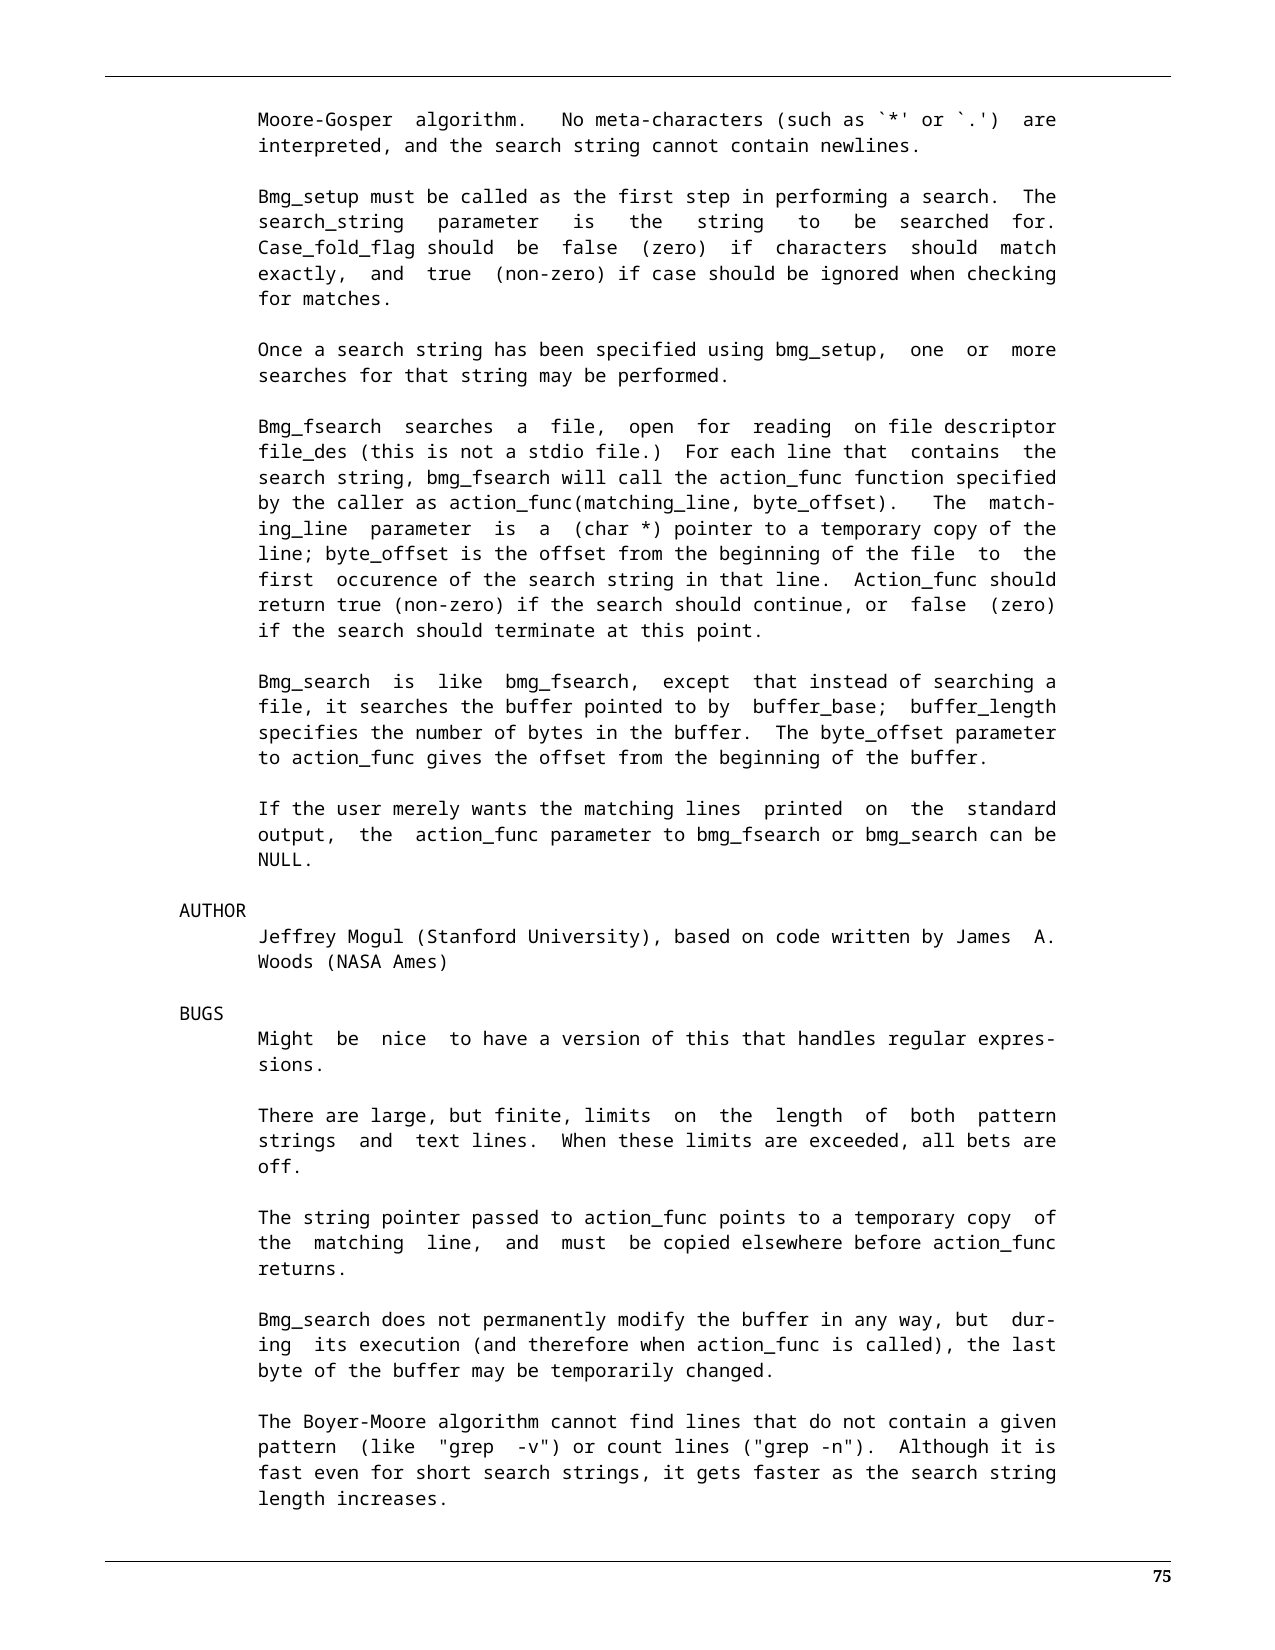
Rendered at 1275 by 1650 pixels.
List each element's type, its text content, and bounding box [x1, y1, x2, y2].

text sions. [179, 1051, 1186, 1076]
text The Boyer-Moore algorithm cannot find lines that do not contain a given [179, 1408, 1186, 1434]
text If the user merely wants the matching lines printed on the standard [179, 796, 1186, 821]
text ing its execution (and therefore when action_func is called), the last [179, 1332, 1186, 1357]
text There are large, but finite, limits on the length of both pattern [179, 1102, 1186, 1127]
text Might be nice to have a version of this that handles regular expres- [179, 1025, 1186, 1051]
text Case_fold_flag should be false (zero) if characters should match [179, 234, 1186, 260]
text file_des (this is not a stdio file.) For each line that contains the [179, 438, 1186, 464]
text pattern (like "grep -v") or count lines ("grep -n"). Although it is [179, 1434, 1186, 1459]
text for matches. [179, 285, 1186, 311]
text BUGS [179, 1000, 1186, 1025]
text Once a search string has been specified using bmg_setup, one or more [179, 336, 1186, 362]
text line; byte_offset is the offset from the beginning of the file to the [179, 541, 1186, 566]
text searches for that string may be performed. [179, 362, 1186, 387]
text Jeffrey Mogul (Stanford University), based on code written by James A. [179, 923, 1186, 949]
text Bmg_setup must be called as the first step in performing a search. The [179, 183, 1186, 209]
text The string pointer passed to action_func points to a temporary copy of [179, 1204, 1186, 1229]
text length increases. [179, 1485, 1186, 1510]
text to action_func gives the offset from the beginning of the buffer. [179, 745, 1186, 770]
text ing_line parameter is a (char *) pointer to a temporary copy of the [179, 515, 1186, 541]
text Bmg_search is like bmg_fsearch, except that instead of searching a [179, 668, 1186, 694]
text specifies the number of bytes in the buffer. The byte_offset parameter [179, 719, 1186, 745]
text fast even for short search strings, it gets faster as the search string [179, 1459, 1186, 1485]
text Bmg_fsearch searches a file, open for reading on file descriptor [179, 413, 1186, 438]
text Bmg_search does not permanently modify the buffer in any way, but dur- [179, 1306, 1186, 1332]
text return true (non-zero) if the search should continue, or false (zero) [179, 592, 1186, 617]
text returns. [179, 1255, 1186, 1281]
text search_string parameter is the string to be searched for. [179, 209, 1186, 234]
text AUTHOR [179, 898, 1186, 923]
text off. [179, 1153, 1186, 1178]
text search string, bmg_fsearch will call the action_func function specified [179, 464, 1186, 489]
text NULL. [179, 847, 1186, 872]
text strings and text lines. When these limits are exceeded, all bets are [179, 1127, 1186, 1153]
text if the search should terminate at this point. [179, 617, 1186, 643]
text first occurence of the search string in that line. Action_func should [179, 566, 1186, 592]
text file, it searches the buffer pointed to by buffer_base; buffer_length [179, 694, 1186, 719]
text Moore-Gosper algorithm. No meta-characters (such as `*' or `.') are [179, 107, 1186, 132]
text Woods (NASA Ames) [179, 949, 1186, 974]
text by the caller as action_func(matching_line, byte_offset). The match- [179, 489, 1186, 515]
text exactly, and true (non-zero) if case should be ignored when checking [179, 260, 1186, 285]
text interpreted, and the search string cannot contain newlines. [179, 132, 1186, 158]
text byte of the buffer may be temporarily changed. [179, 1357, 1186, 1383]
text the matching line, and must be copied elsewhere before action_func [179, 1229, 1186, 1255]
text output, the action_func parameter to bmg_fsearch or bmg_search can be [179, 821, 1186, 847]
